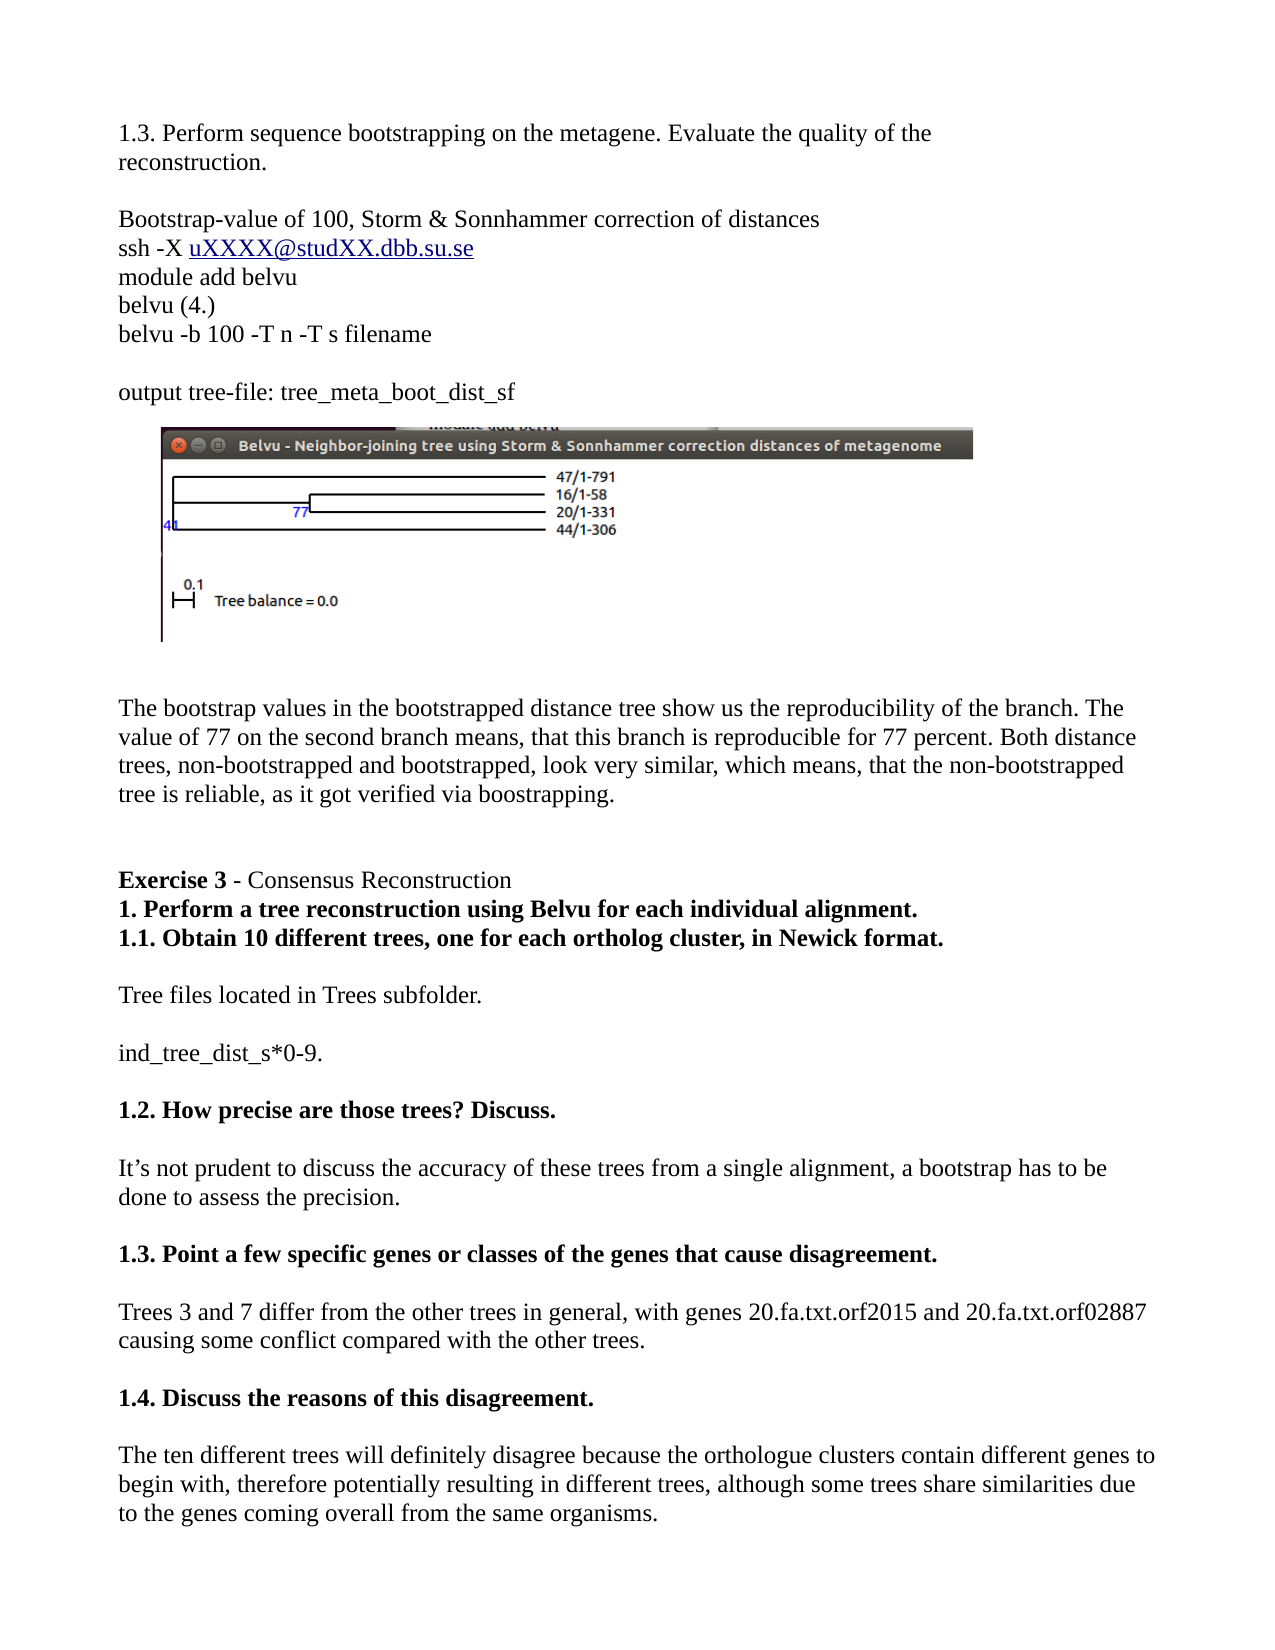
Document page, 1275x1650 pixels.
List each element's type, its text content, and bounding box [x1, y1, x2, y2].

picture [492, 437, 974, 642]
text Trees 3 and 7 differ from the other trees in general, with genes 20.fa.txt.orf2015 and 20.fa.txt.orf02887 causing some conflict compared with the other trees. [118, 1297, 1157, 1354]
text belvu -b 100 -T n -T s filename [118, 319, 1157, 348]
text The ten different trees will definitely disagree because the orthologue clusters contain different genes to begin with, therefore potentially resulting in different trees, although some trees share similarities due to the genes coming overall from the same organisms. [118, 1441, 1157, 1527]
text 1.4. Discuss the reasons of this disagreement. [118, 1383, 1157, 1412]
text 1.3. Point a few specific genes or classes of the genes that cause disagreement. [118, 1239, 1157, 1268]
text output tree-file: tree_meta_boot_dist_sf [118, 377, 1157, 406]
text It’s not prudent to discuss the accuracy of these trees from a single alignment, a bootstrap has to be done to assess the precision. [118, 1153, 1157, 1211]
text reconstruction. [118, 147, 1157, 176]
text 1. Perform a tree reconstruction using Belvu for each individual alignment. [118, 894, 1157, 923]
text Exercise 3 - Consensus Reconstruction [118, 866, 1157, 894]
text ind_tree_dist_s*0-9. [118, 1038, 1157, 1067]
text The bootstrap values in the bootstrapped distance tree show us the reproducibility of the branch. The value of 77 on the second branch means, that this branch is reproducible for 77 percent. Both distance trees, non-bootstrapped and bootstrapped, look very similar, which means, that the non-bootstrapped tree is reliable, as it got verified via boostrapping. [118, 693, 1157, 808]
text ssh -X uXXXX@studXX.dbb.su.se [118, 233, 1157, 262]
text Tree files located in Trees subfolder. [118, 981, 1157, 1009]
text 1.2. How precise are those trees? Discuss. [118, 1096, 1157, 1124]
text Bootstrap-value of 100, Storm & Sonnhammer correction of distances [118, 204, 1157, 233]
text 1.3. Perform sequence bootstrapping on the metagene. Evaluate the quality of the [118, 118, 1157, 147]
text 1.1. Obtain 10 different trees, one for each ortholog cluster, in Newick format. [118, 923, 1157, 952]
text belvu (4.) [118, 291, 1157, 319]
text module add belvu [118, 262, 1157, 291]
